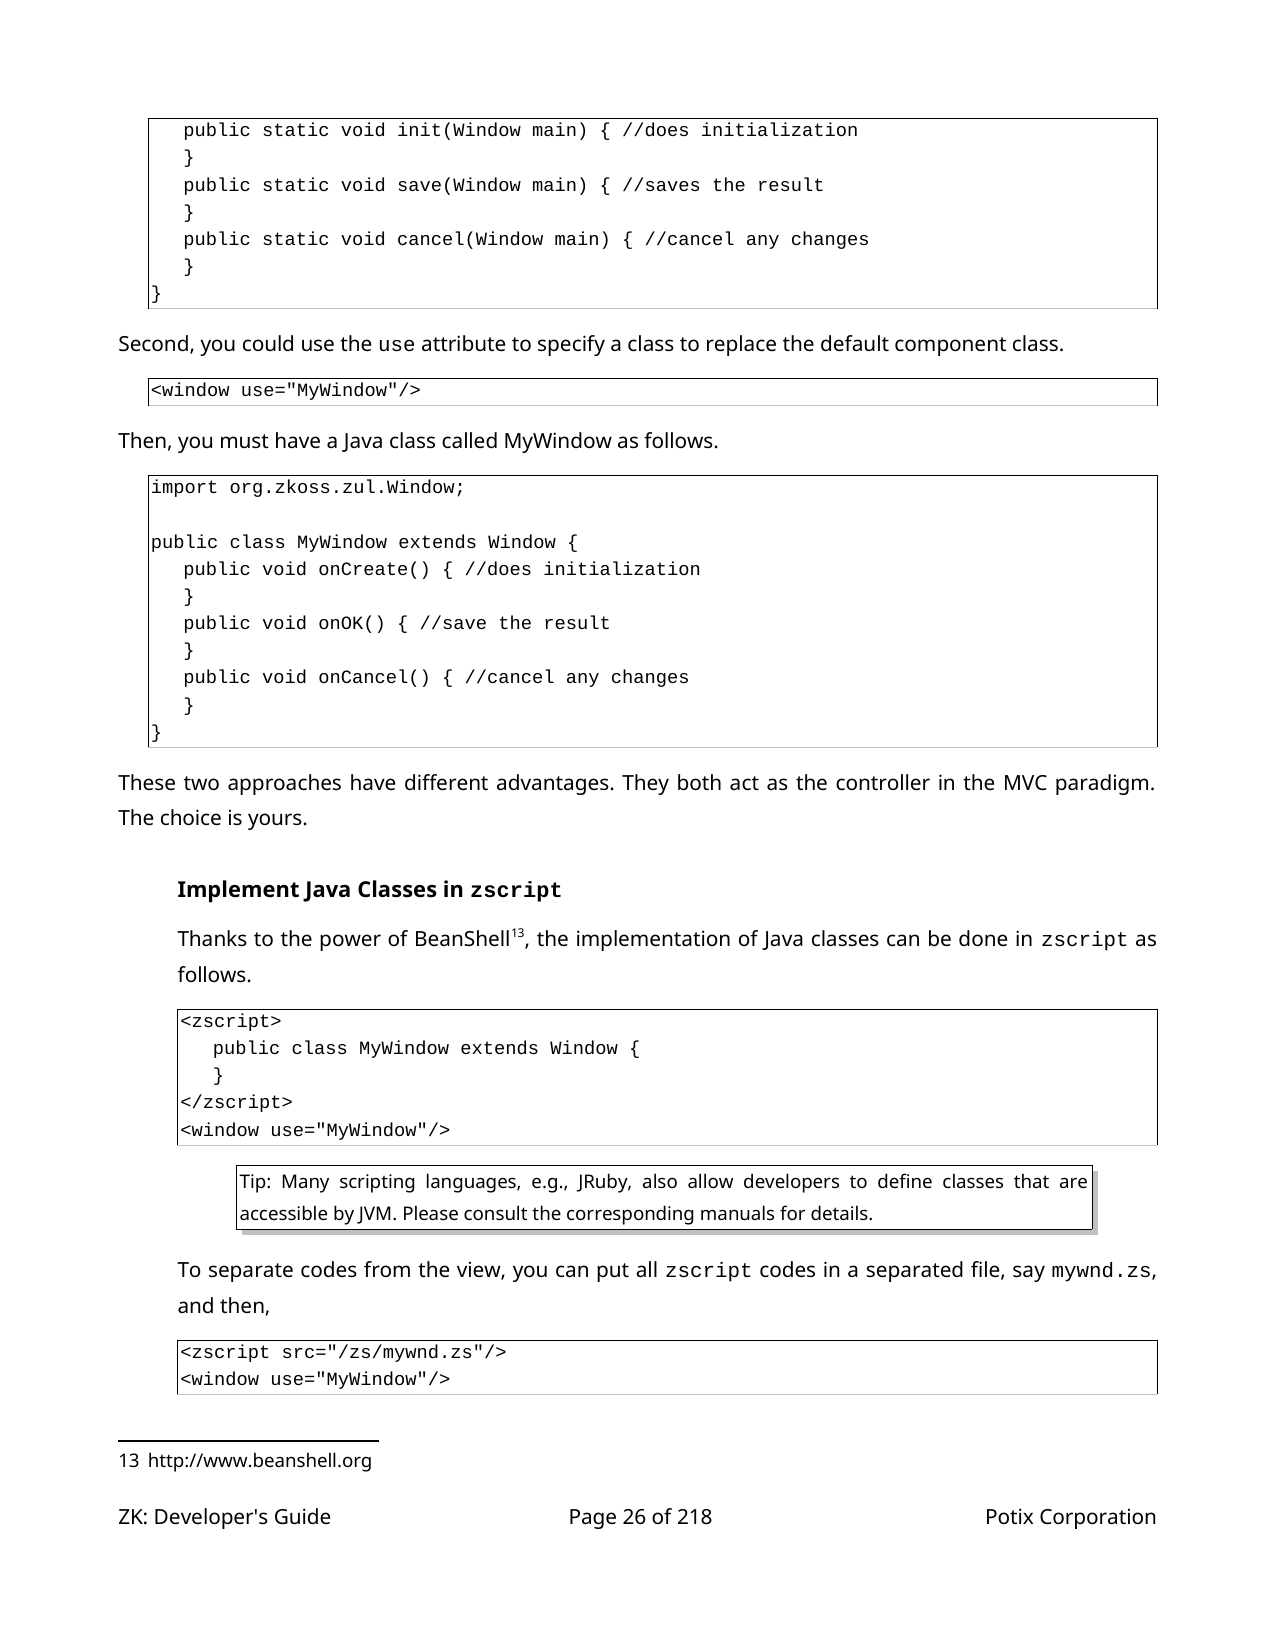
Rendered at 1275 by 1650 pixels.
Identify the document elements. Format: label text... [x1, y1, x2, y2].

subtitle Implement Java Classes in zscript [177, 874, 1157, 904]
text Second, you could use the use attribute to specify a class to replace the default component class. [118, 329, 1157, 358]
text public void onOK() { //save the result [149, 611, 1157, 635]
text } [149, 584, 1157, 608]
text <zscript> [178, 1010, 1157, 1033]
text To separate codes from the view, you can put all zscript codes in a separated file, say mywnd.zs, and then, [177, 1255, 1157, 1319]
text <window use="MyWindow"/> [178, 1367, 1157, 1394]
text } [149, 720, 1157, 747]
text Thanks to the power of BeanShell, the implementation of Java classes can be done in zscript as follows. [177, 924, 1157, 988]
text Then, you must have a Java class called MyWindow as follows. [118, 426, 1157, 454]
text public void onCancel() { //cancel any changes [149, 665, 1157, 690]
text <window use="MyWindow"/> [149, 379, 1157, 405]
text public static void init(Window main) { //does initialization [149, 119, 1157, 142]
text } [149, 145, 1157, 169]
text public static void save(Window main) { //saves the result [149, 172, 1157, 197]
text <zscript src="/zs/mywnd.zs"/> [178, 1341, 1157, 1364]
text <window use="MyWindow"/> [178, 1117, 1157, 1145]
text public void onCreate() { //does initialization [149, 557, 1157, 581]
text http://www.beanshell.org [118, 1447, 1157, 1473]
text public class MyWindow extends Window { [178, 1036, 1157, 1060]
text } [149, 638, 1157, 662]
text </zscript> [178, 1090, 1157, 1114]
text These two approaches have different advantages. They both act as the controller in the MVC paradigm. The choice is yours. [118, 768, 1157, 831]
text } [149, 693, 1157, 717]
text public static void cancel(Window main) { //cancel any changes [149, 227, 1157, 251]
text } [149, 281, 1157, 308]
text Tip: Many scripting languages, e.g., JRuby, also allow developers to define classes that are accessible by JVM. Please consult the corresponding manuals for details. [237, 1166, 1092, 1229]
text import org.zkoss.zul.Window; [149, 476, 1157, 499]
text } [149, 254, 1157, 278]
text } [149, 200, 1157, 224]
text public class MyWindow extends Window { [149, 529, 1157, 554]
text } [178, 1063, 1157, 1087]
